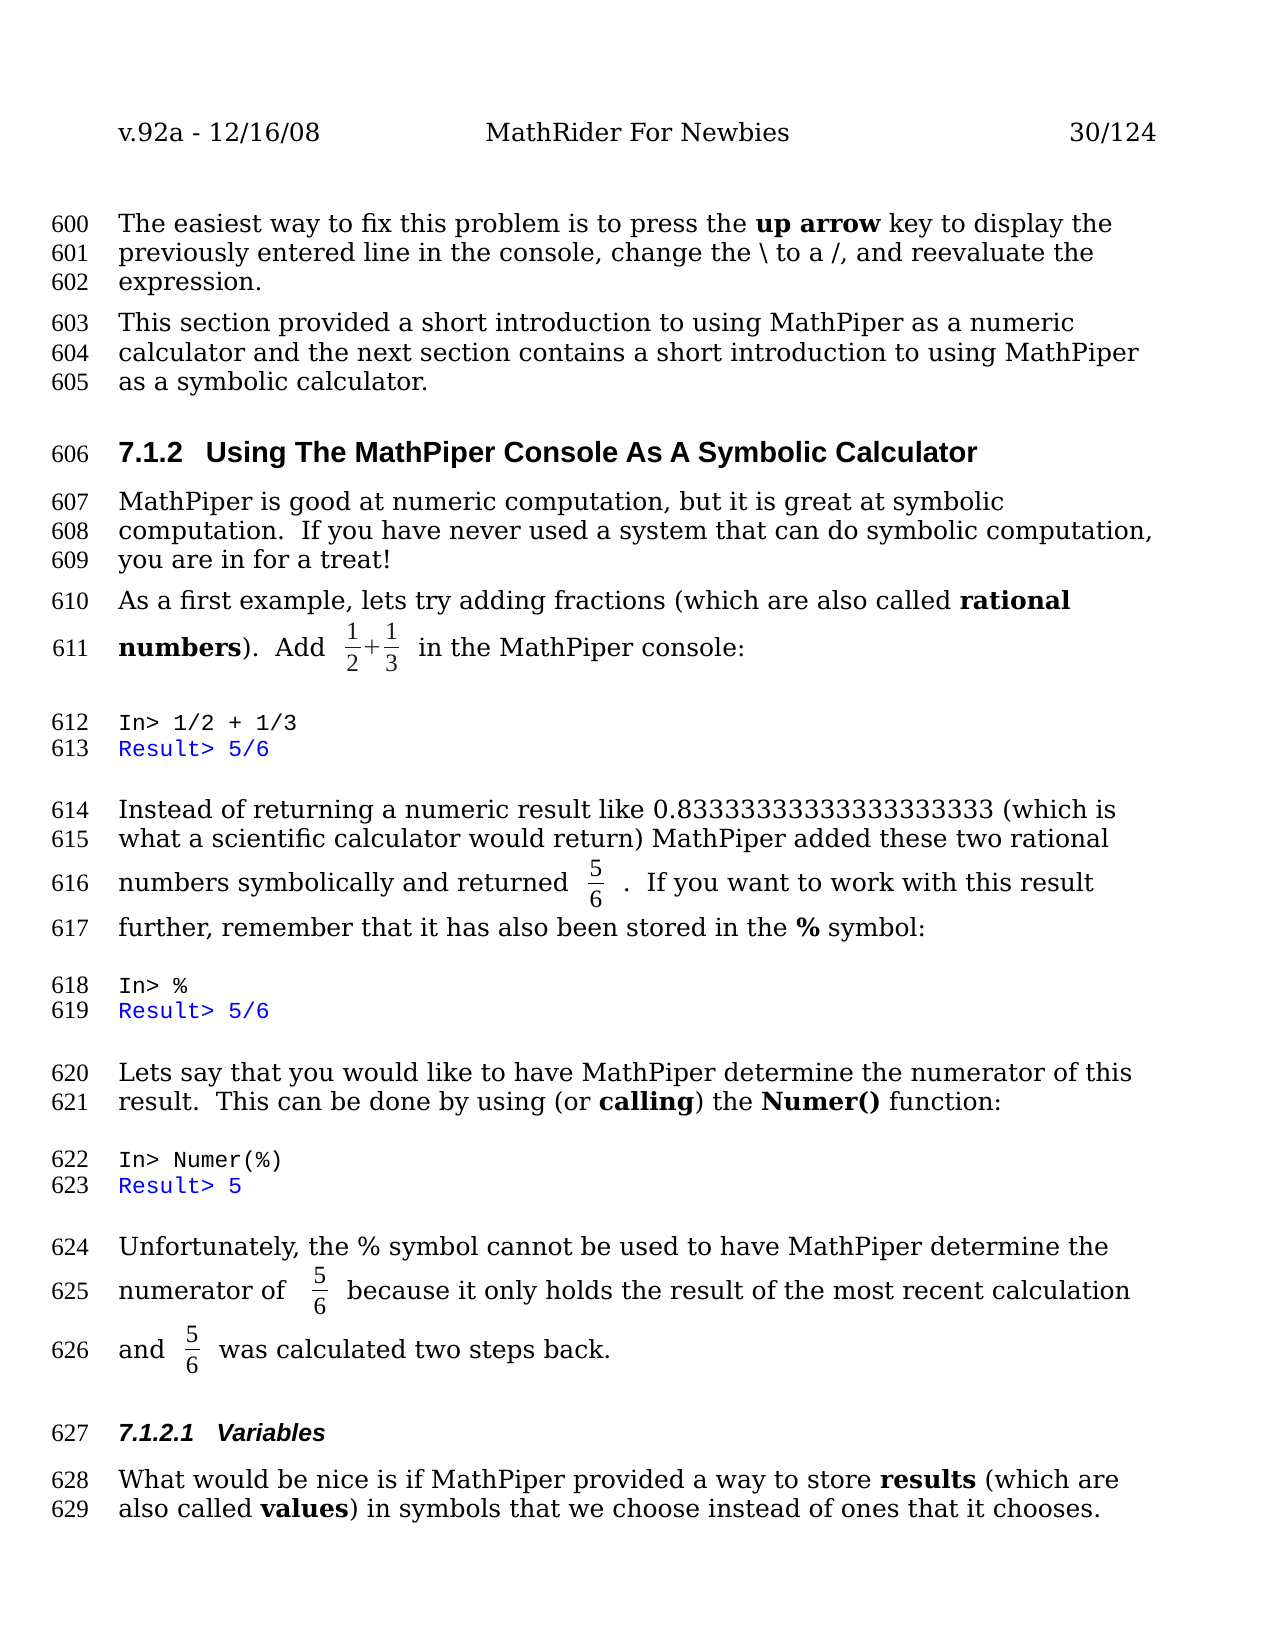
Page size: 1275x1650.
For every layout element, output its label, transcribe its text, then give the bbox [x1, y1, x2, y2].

subtitle Variables [118, 1418, 1157, 1447]
text What would be nice is if MathPiper provided a way to store results (which are also called values) in symbols that we choose instead of ones that it chooses. [118, 1465, 1157, 1523]
text As a first example, lets try adding fractions (which are also called rational numbers). Addin the MathPiper console: [118, 586, 1157, 679]
subtitle Using The MathPiper Console As A Symbolic Calculator [118, 435, 1157, 469]
text Lets say that you would like to have MathPiper determine the numerator of this result. This can be done by using (or calling) the Numer() function: [118, 1058, 1157, 1116]
text MathPiper is good at numeric computation, but it is great at symbolic computation. If you have never used a system that can do symbolic computation, you are in for a treat! [118, 487, 1157, 574]
text Unfortunately, the % symbol cannot be used to have MathPiper determine the numerator of because it only holds the result of the most recent calculation andwas calculated two steps back. [118, 1232, 1157, 1379]
text Result> 5 [118, 1174, 1157, 1200]
text In> 1/2 + 1/3 [118, 712, 1157, 737]
text This section provided a short introduction to using MathPiper as a numeric calculator and the next section contains a short introduction to using MathPiper as a symbolic calculator. [118, 308, 1157, 396]
text Result> 5/6 [118, 737, 1157, 763]
text The easiest way to fix this problem is to press the up arrow key to display the previously entered line in the console, change the \ to a /, and reevaluate the expression. [118, 209, 1157, 296]
text Instead of returning a numeric result like 0.83333333333333333333 (which is what a scientific calculator would return) MathPiper added these two rational numbers symbolically and returned. If you want to work with this result further, remember that it has also been stored in the % symbol: [118, 795, 1157, 942]
text Result> 5/6 [118, 1000, 1157, 1026]
text In> % [118, 974, 1157, 1000]
text In> Numer(%) [118, 1148, 1157, 1174]
